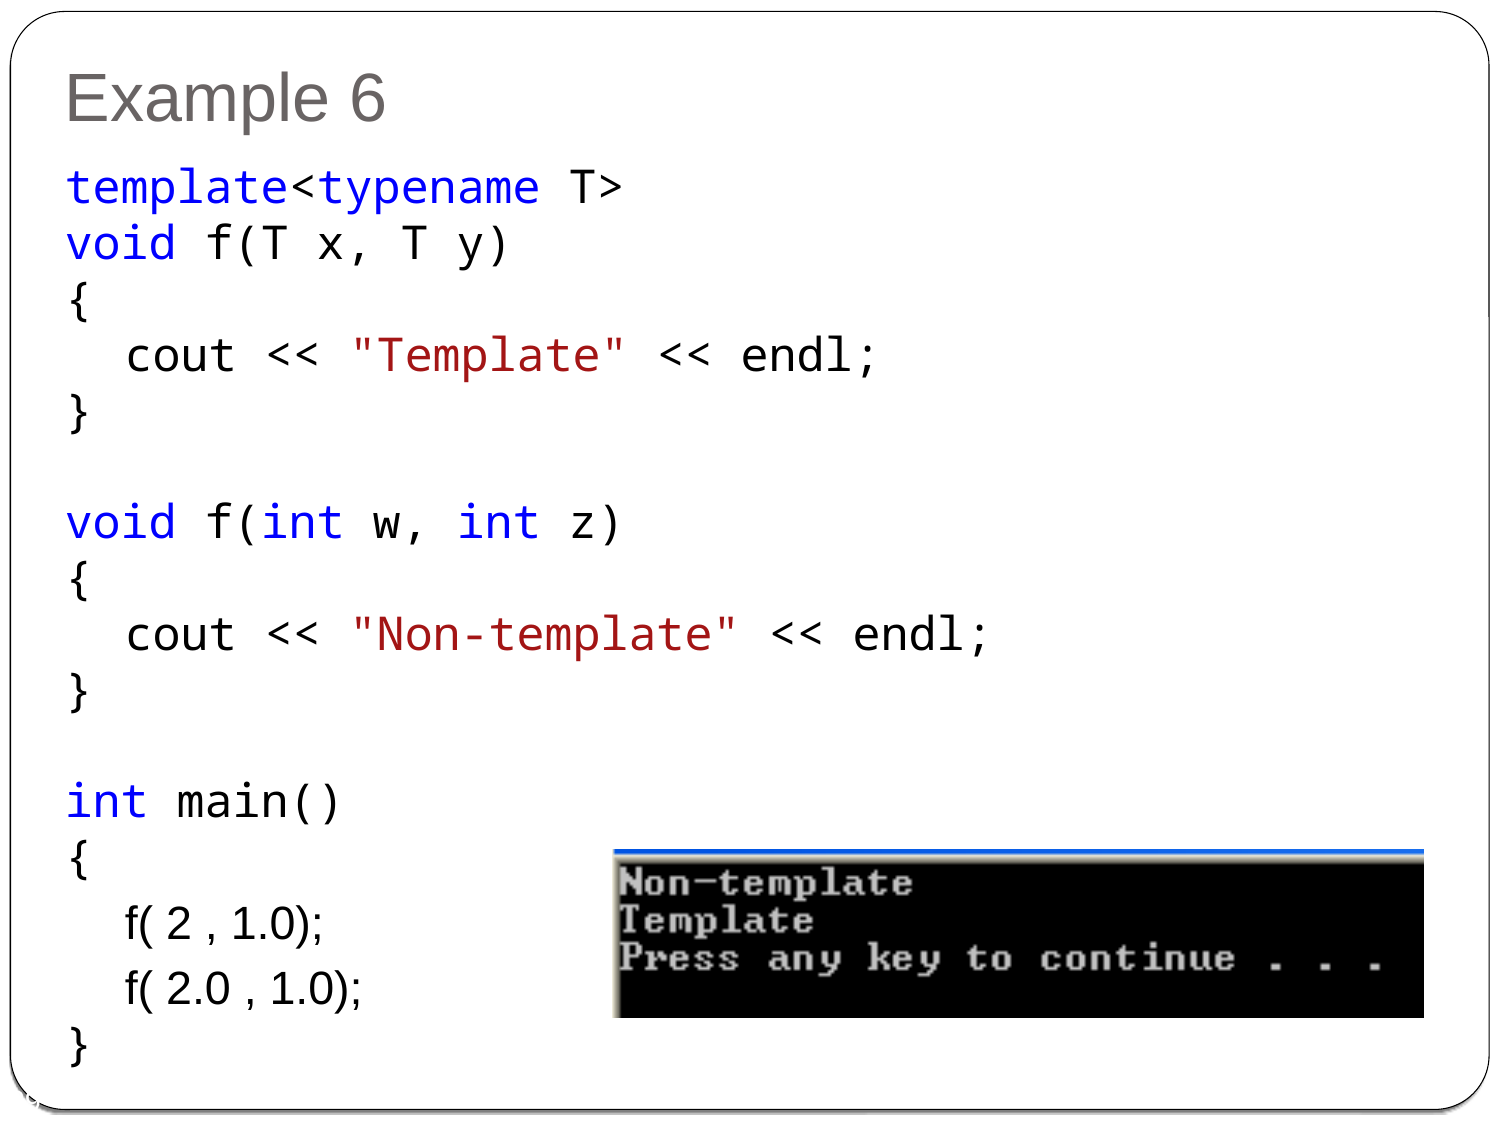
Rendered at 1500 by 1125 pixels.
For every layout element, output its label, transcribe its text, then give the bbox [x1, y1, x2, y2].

title Example 6 [50, 45, 1450, 149]
picture [612, 849, 1424, 1018]
list template<typename T> void f(T x, T y) { cout << "Template" << endl; } void f(int w, int z) { cout << "Non-template" << endl; } int main() { f( 2 , 1.0); f( 2.0 , 1.0); } [50, 149, 1450, 1088]
slide_number [0, 1074, 50, 1125]
